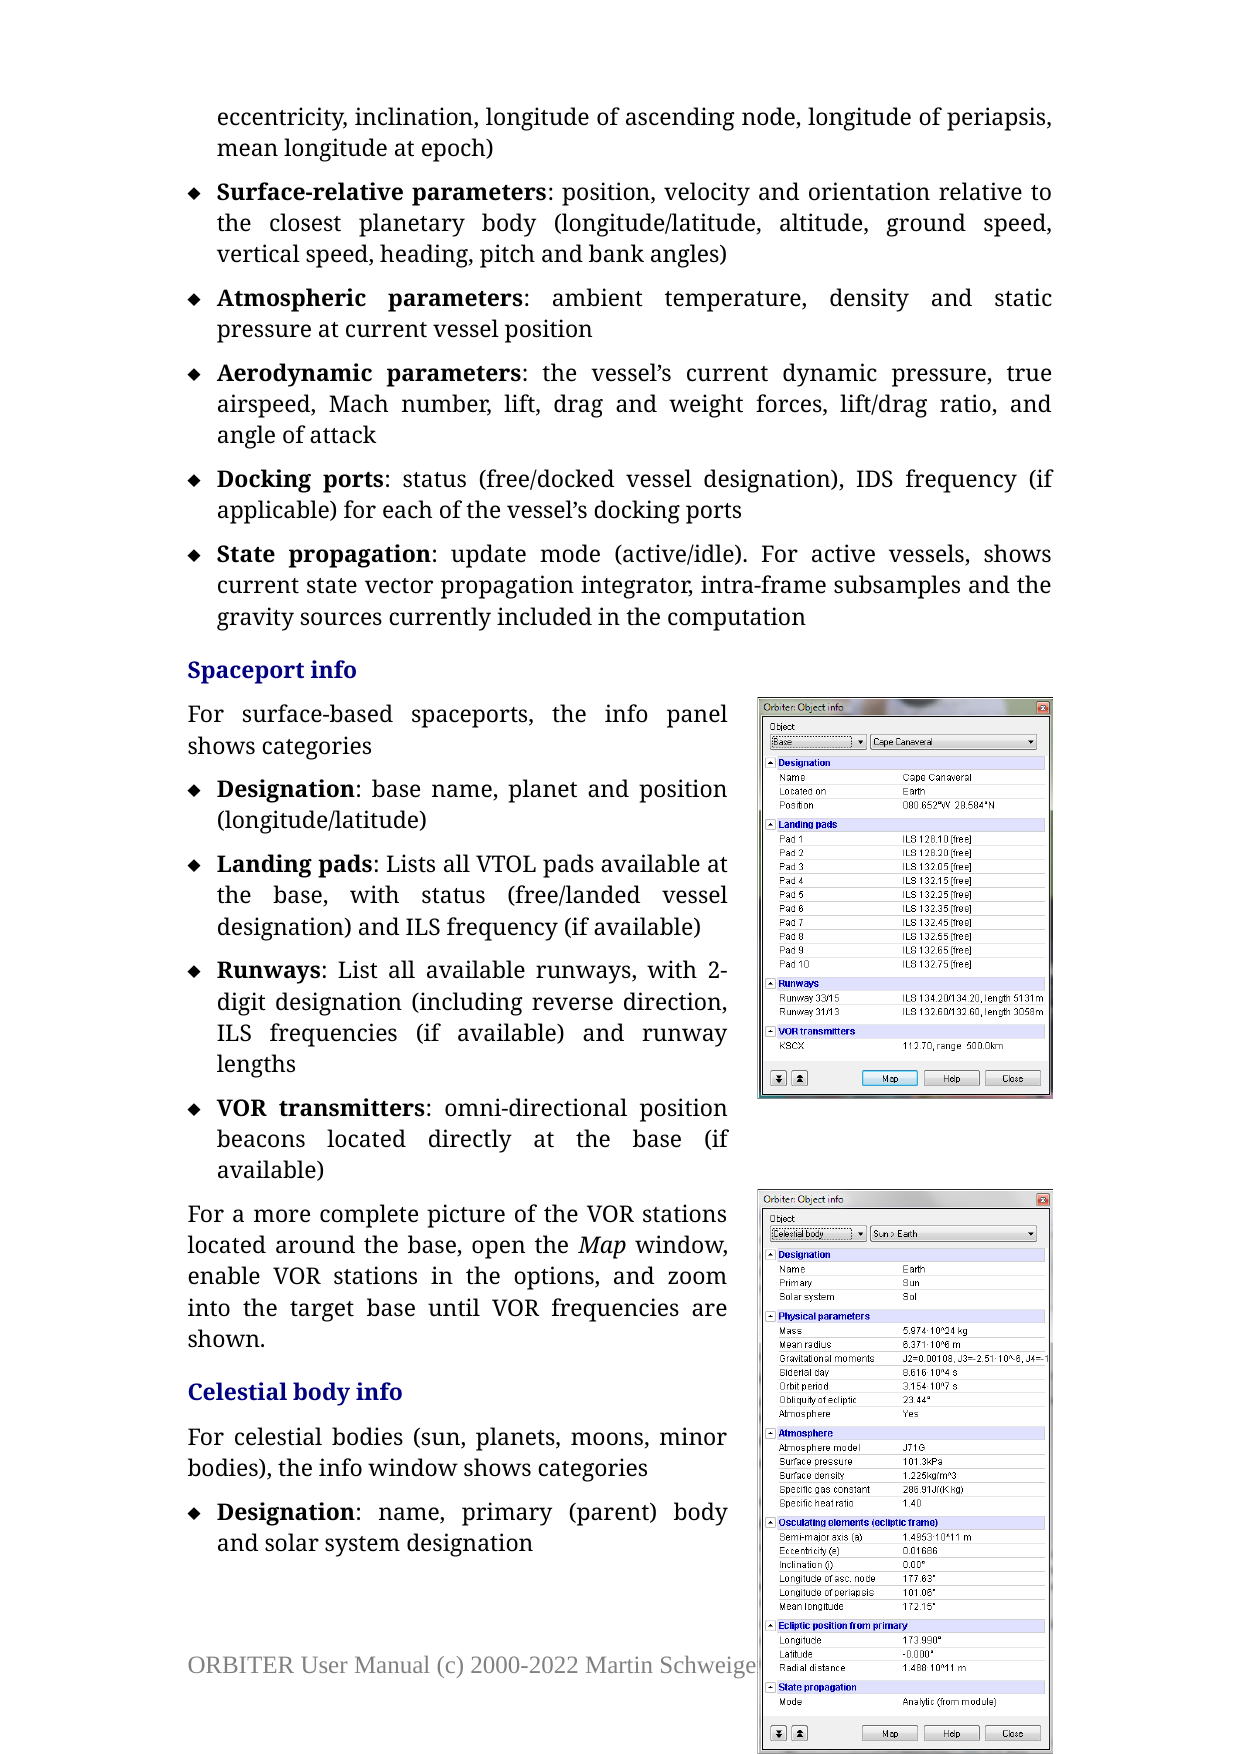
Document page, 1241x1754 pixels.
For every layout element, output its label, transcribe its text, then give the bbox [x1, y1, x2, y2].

text For a more complete picture of the VOR stations located around the base, open the Map window, enable VOR stations in the options, and zoom into the target base until VOR frequencies are shown. [187, 1197, 757, 1353]
subtitle Spaceport info [187, 653, 1053, 685]
list Atmospheric parameters: ambient temperature, density and static pressure at current vessel position [187, 281, 1053, 344]
text For surface-based spaceports, the info panel shows categories [187, 698, 757, 760]
subtitle Celestial body info [187, 1376, 757, 1407]
text For celestial bodies (sun, planets, moons, minor bodies), the info window shows categories [187, 1420, 757, 1483]
list Runways: List all available runways, with 2-digit designation (including reverse direction, ILS frequencies (if available) and runway lengths [187, 954, 757, 1079]
list Designation: base name, planet and position (longitude/latitude) [187, 773, 757, 835]
list eccentricity, inclination, longitude of ascending node, longitude of periapsis, mean longitude at epoch) [187, 100, 1053, 163]
picture [757, 1189, 1053, 1754]
list Designation: name, primary (parent) body and solar system designation [187, 1495, 757, 1558]
list State propagation: update mode (active/idle). For active vessels, shows current state vector propagation integrator, intra-frame subsamples and the gravity sources currently included in the computation [187, 537, 1053, 631]
list Landing pads: Lists all VTOL pads available at the base, with status (free/landed vessel designation) and ILS frequency (if available) [187, 848, 757, 941]
list Aerodynamic parameters: the vessel’s current dynamic pressure, true airspeed, Mach number, lift, drag and weight forces, lift/drag ratio, and angle of attack [187, 356, 1053, 450]
list Surface-relative parameters: position, velocity and orientation relative to the closest planetary body (longitude/latitude, altitude, ground speed, vertical speed, heading, pitch and bank angles) [187, 175, 1053, 269]
list Docking ports: status (free/docked vessel designation), IDS frequency (if applicable) for each of the vessel’s docking ports [187, 462, 1053, 525]
picture [757, 697, 1053, 1099]
list VOR transmitters: omni-directional position beacons located directly at the base (if available) [187, 1091, 1053, 1185]
